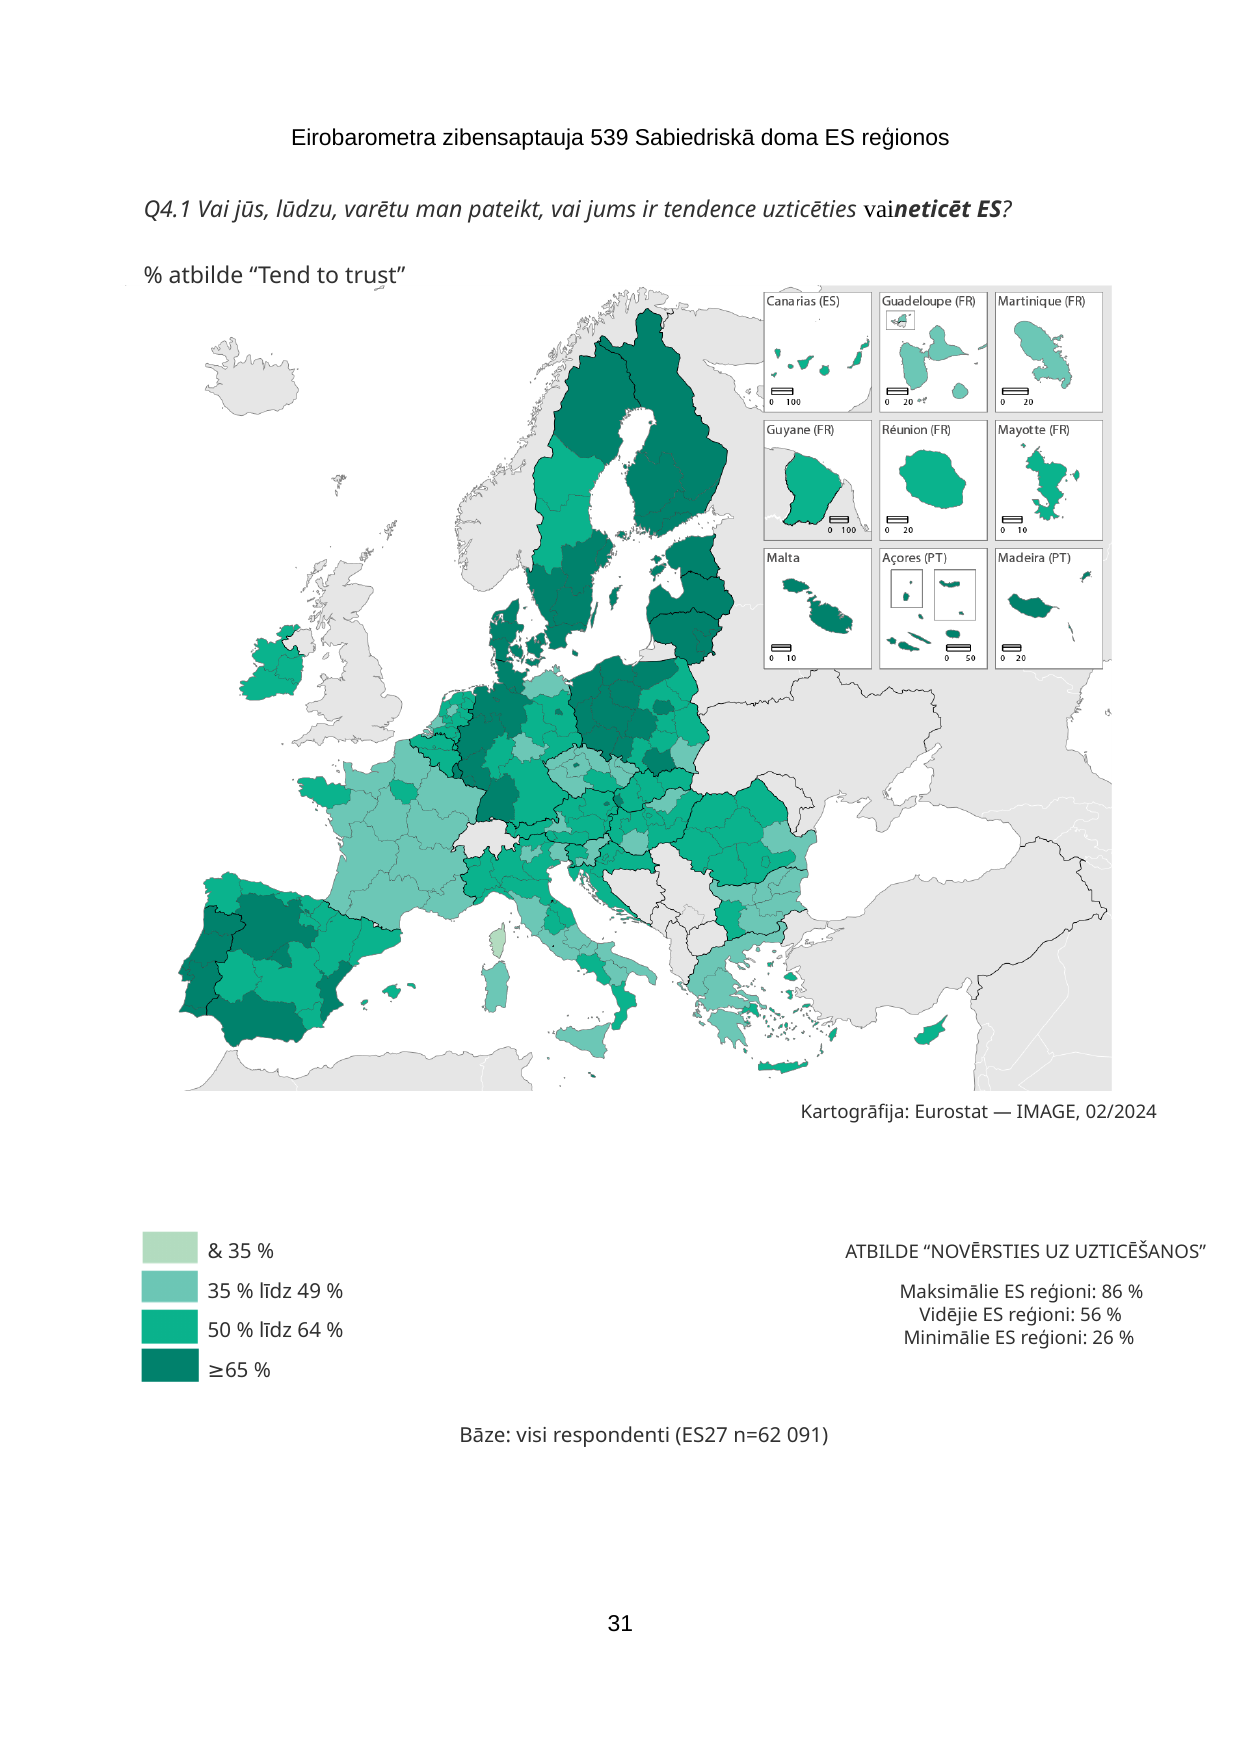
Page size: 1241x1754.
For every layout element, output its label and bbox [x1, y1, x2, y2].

picture [142, 1271, 197, 1303]
picture [120, 281, 1119, 1091]
picture [142, 1349, 198, 1381]
picture [142, 1310, 197, 1343]
picture [143, 1232, 197, 1264]
